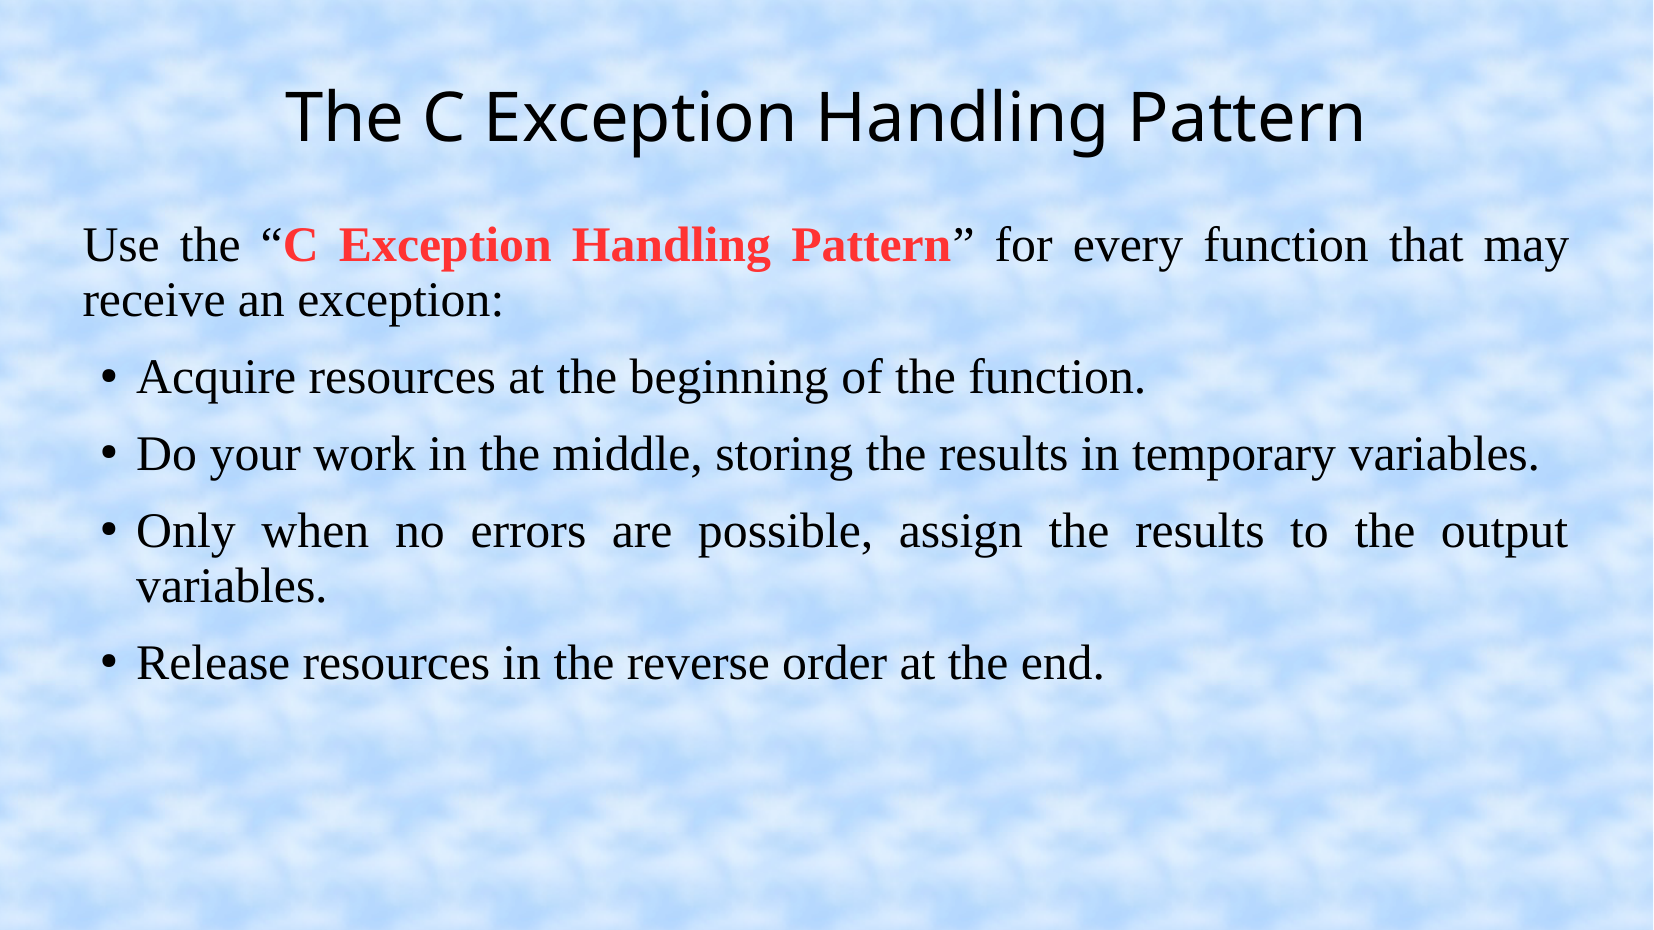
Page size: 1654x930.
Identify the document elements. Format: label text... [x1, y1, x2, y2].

list Use the “C Exception Handling Pattern” for every function that may receive an exception: Acquire resources at the beginning of the function. Do your work in the middle, storing the results in temporary variables. Only when no errors are possible, assign the results to the output variables. Release resources in the reverse order at the end. [82, 217, 1571, 841]
picture [0, 0, 1654, 930]
title The C Exception Handling Pattern [82, 36, 1571, 193]
